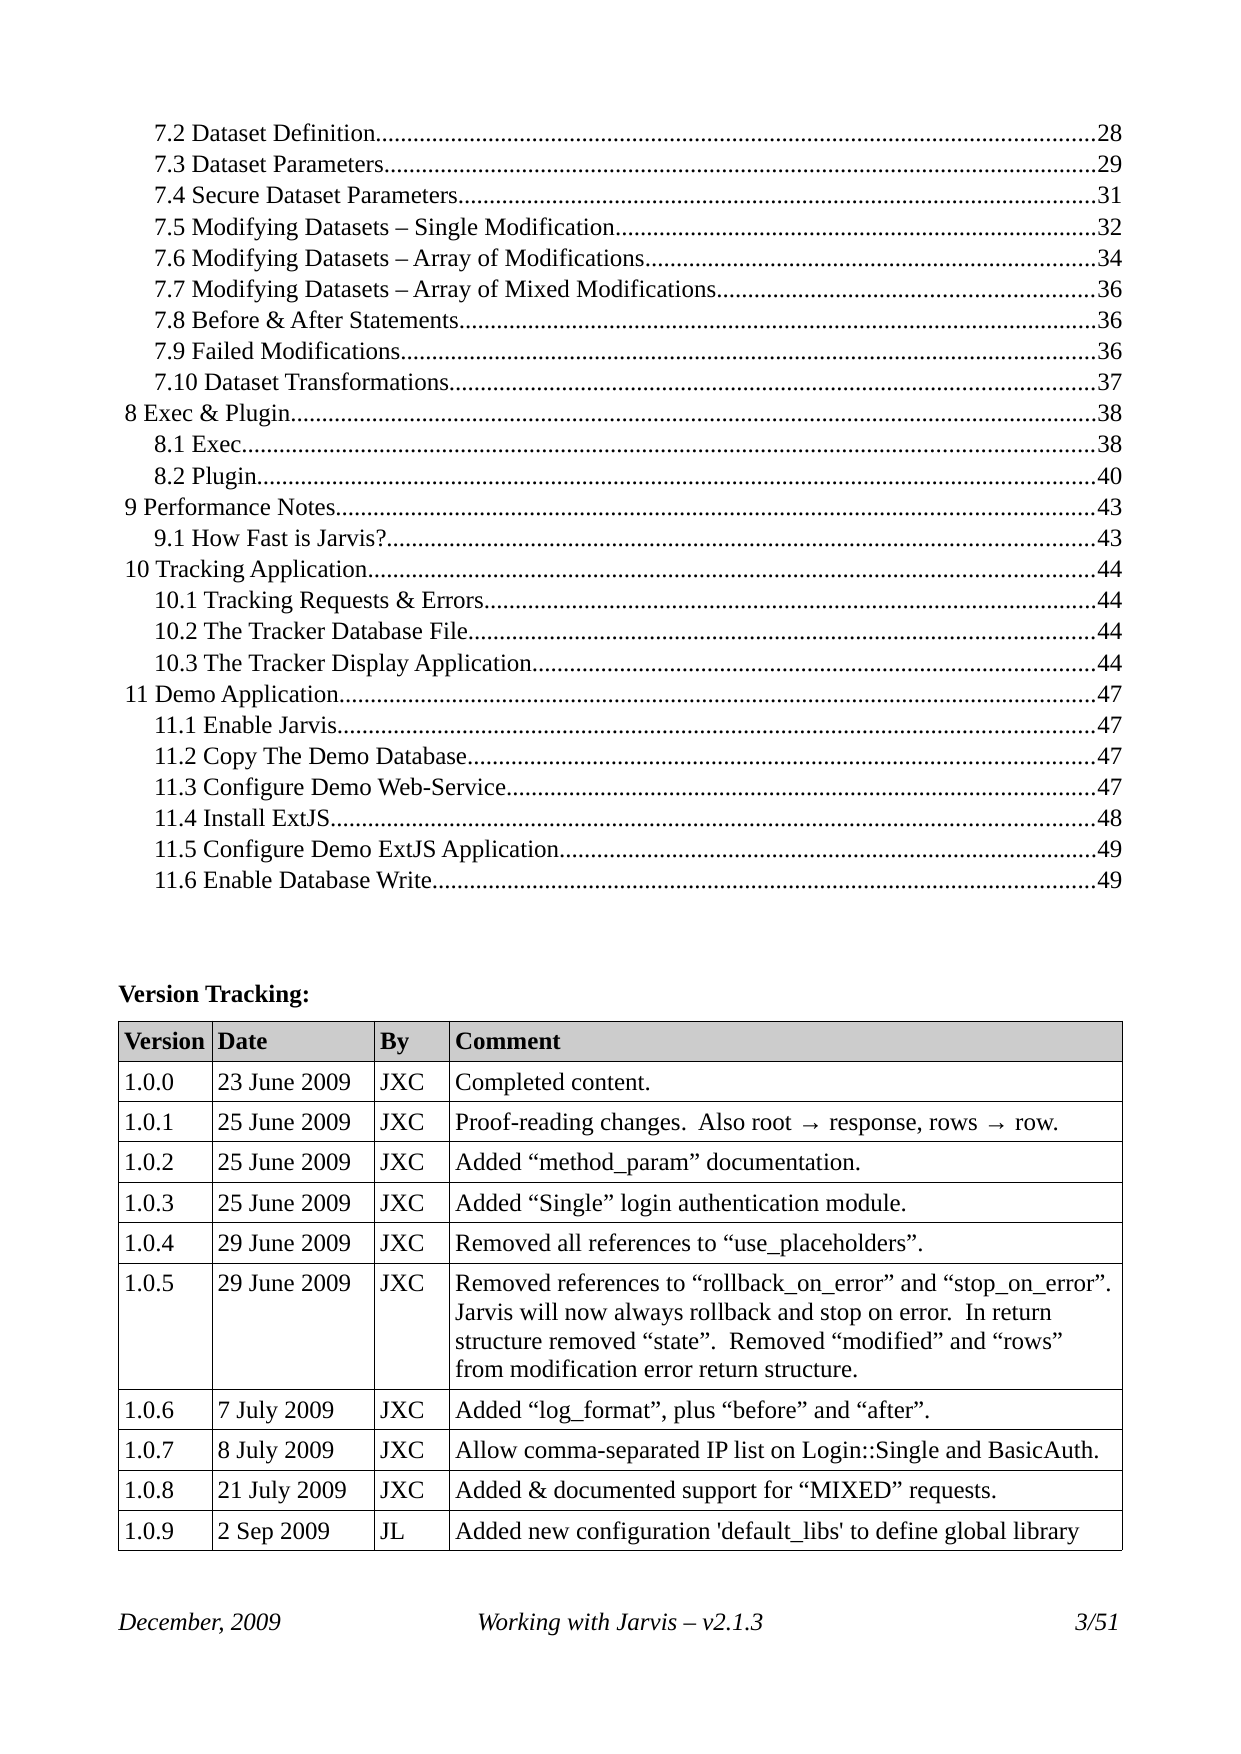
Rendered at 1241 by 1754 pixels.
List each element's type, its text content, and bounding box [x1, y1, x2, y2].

table_cell 1.0.1 [119, 1102, 212, 1141]
table_cell JXC [375, 1142, 449, 1182]
text Version Tracking: [118, 979, 1122, 1008]
table_cell JXC [375, 1223, 449, 1262]
table_cell Proof-reading changes. Also root → response, rows → row. [450, 1102, 1122, 1141]
text 9 Performance Notes 43 [118, 492, 1122, 521]
text 11 Demo Application 47 [118, 679, 1122, 707]
text 10 Tracking Application 44 [118, 554, 1122, 583]
text 11.3 Configure Demo Web-Service 47 [148, 772, 1122, 801]
table_cell JXC [375, 1062, 449, 1101]
table_header Date [213, 1022, 374, 1061]
table_cell Removed all references to “use_placeholders”. [450, 1223, 1122, 1262]
table_cell 7 July 2009 [213, 1390, 374, 1429]
table_header By [375, 1022, 449, 1061]
text 7.3 Dataset Parameters 29 [148, 149, 1122, 178]
table_cell JXC [375, 1264, 449, 1389]
table_cell 23 June 2009 [213, 1062, 374, 1101]
table_cell Removed references to “rollback_on_error” and “stop_on_error”. Jarvis will now always rollback and stop on error. In return structure removed “state”. Removed “modified” and “rows” from modification error return structure. [450, 1264, 1122, 1389]
text 7.2 Dataset Definition 28 [148, 118, 1122, 147]
table_cell 1.0.8 [119, 1471, 212, 1510]
table_cell JXC [375, 1471, 449, 1510]
text 7.5 Modifying Datasets – Single Modification 32 [148, 212, 1122, 240]
table_cell 8 July 2009 [213, 1430, 374, 1469]
table_cell 1.0.5 [119, 1264, 212, 1389]
table_cell JXC [375, 1183, 449, 1222]
table_cell 25 June 2009 [213, 1183, 374, 1222]
table_cell 29 June 2009 [213, 1223, 374, 1262]
text 10.2 The Tracker Database File 44 [148, 616, 1122, 645]
text 7.9 Failed Modifications 36 [148, 336, 1122, 365]
text 7.6 Modifying Datasets – Array of Modifications 34 [148, 243, 1122, 271]
text 7.10 Dataset Transformations 37 [148, 367, 1122, 396]
table_cell Added “Single” login authentication module. [450, 1183, 1122, 1222]
table_cell Allow comma-separated IP list on Login::Single and BasicAuth. [450, 1430, 1122, 1469]
table_cell 1.0.7 [119, 1430, 212, 1469]
table_cell 1.0.3 [119, 1183, 212, 1222]
table_cell 21 July 2009 [213, 1471, 374, 1510]
table_cell 1.0.9 [119, 1511, 212, 1550]
table_cell Completed content. [450, 1062, 1122, 1101]
table_cell JXC [375, 1102, 449, 1141]
text 7.4 Secure Dataset Parameters 31 [148, 180, 1122, 209]
table_cell 29 June 2009 [213, 1264, 374, 1389]
text 11.5 Configure Demo ExtJS Application 49 [148, 834, 1122, 863]
table_cell 2 Sep 2009 [213, 1511, 374, 1550]
table_cell 1.0.0 [119, 1062, 212, 1101]
text 11.6 Enable Database Write 49 [148, 866, 1122, 894]
table_cell JXC [375, 1430, 449, 1469]
text 10.1 Tracking Requests & Errors 44 [148, 585, 1122, 614]
table_cell Added new configuration 'default_libs' to define global library [450, 1511, 1122, 1550]
text 11.2 Copy The Demo Database 47 [148, 741, 1122, 770]
text 8.1 Exec 38 [148, 429, 1122, 458]
text 10.3 The Tracker Display Application 44 [148, 648, 1122, 676]
table_cell 25 June 2009 [213, 1102, 374, 1141]
table_header Comment [450, 1022, 1122, 1061]
table_cell 1.0.4 [119, 1223, 212, 1262]
text 11.1 Enable Jarvis 47 [148, 710, 1122, 739]
text 8 Exec & Plugin 38 [118, 398, 1122, 427]
text 11.4 Install ExtJS 48 [148, 803, 1122, 832]
table_cell Added “method_param” documentation. [450, 1142, 1122, 1182]
table_cell JXC [375, 1390, 449, 1429]
table_cell 1.0.2 [119, 1142, 212, 1182]
table_cell 25 June 2009 [213, 1142, 374, 1182]
text 8.2 Plugin 40 [148, 461, 1122, 489]
text 7.8 Before & After Statements 36 [148, 305, 1122, 334]
text 7.7 Modifying Datasets – Array of Mixed Modifications 36 [148, 274, 1122, 303]
table_cell Added & documented support for “MIXED” requests. [450, 1471, 1122, 1510]
table_cell 1.0.6 [119, 1390, 212, 1429]
text 9.1 How Fast is Jarvis? 43 [148, 523, 1122, 552]
table_cell JL [375, 1511, 449, 1550]
table_header Version [119, 1022, 212, 1061]
table_cell Added “log_format”, plus “before” and “after”. [450, 1390, 1122, 1429]
